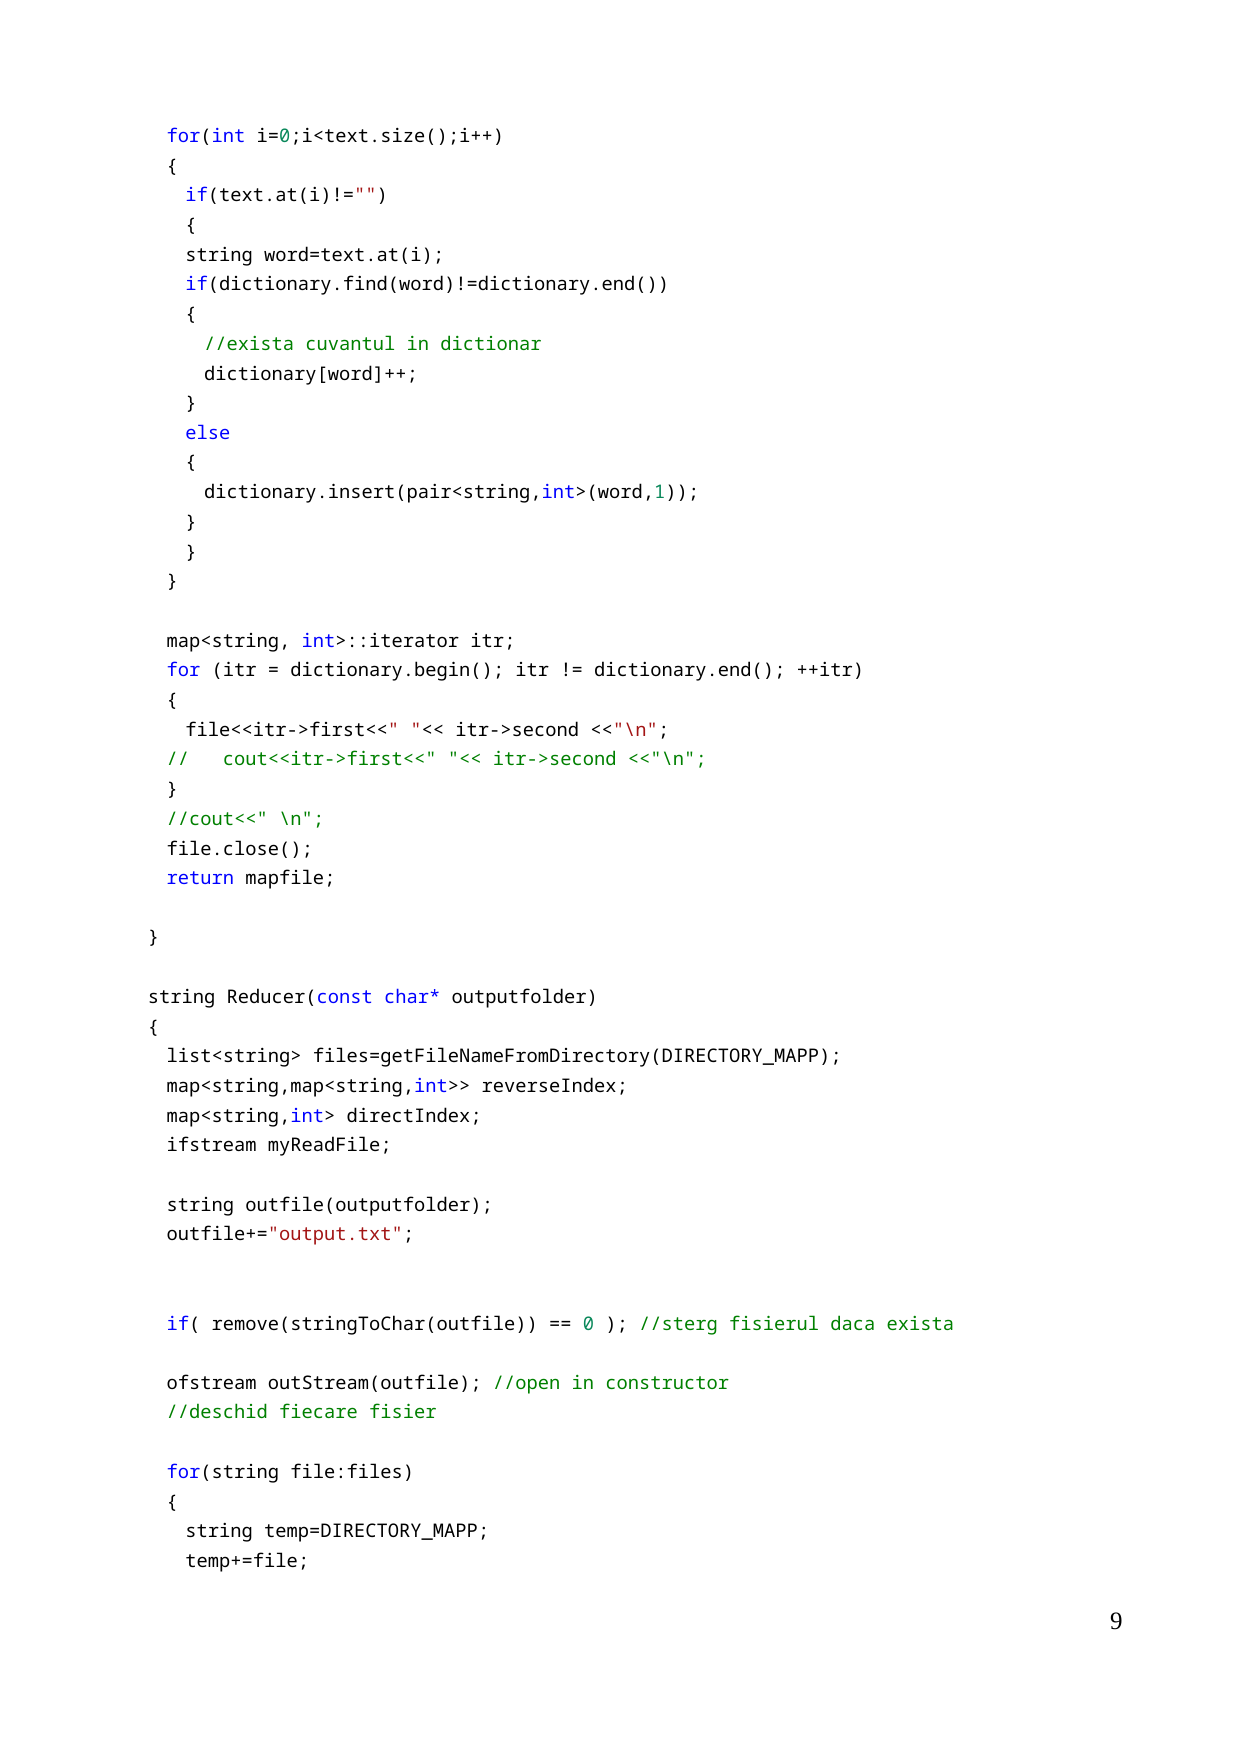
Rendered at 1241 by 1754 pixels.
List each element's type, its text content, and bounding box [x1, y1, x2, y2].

text } [148, 920, 1122, 949]
text if(text.at(i)!="") [148, 177, 1122, 207]
text else [148, 415, 1122, 445]
text // cout<<itr->first<<" "<< itr->second <<"\n"; [148, 742, 1122, 771]
text ofstream outStream(outfile); //open in constructor [148, 1365, 1122, 1395]
text for (itr = dictionary.begin(); itr != dictionary.end(); ++itr) [148, 652, 1122, 682]
text return mapfile; [148, 860, 1122, 890]
text outfile+="output.txt"; [148, 1217, 1122, 1246]
text //exista cuvantul in dictionar [148, 326, 1122, 356]
text if(dictionary.find(word)!=dictionary.end()) [148, 267, 1122, 296]
text string Reducer(const char* outputfolder) [148, 979, 1122, 1009]
text temp+=file; [148, 1543, 1122, 1573]
text dictionary[word]++; [148, 356, 1122, 385]
text file.close(); [148, 831, 1122, 860]
text ifstream myReadFile; [148, 1127, 1122, 1157]
text } [148, 563, 1122, 593]
text dictionary.insert(pair<string,int>(word,1)); [148, 474, 1122, 504]
text { [148, 148, 1122, 177]
text { [148, 682, 1122, 712]
text string outfile(outputfolder); [148, 1187, 1122, 1217]
text file<<itr->first<<" "<< itr->second <<"\n"; [148, 712, 1122, 742]
text string word=text.at(i); [148, 237, 1122, 267]
text } [148, 771, 1122, 801]
text if( remove(stringToChar(outfile)) == 0 ); //sterg fisierul daca exista [148, 1306, 1122, 1335]
text { [148, 207, 1122, 237]
text for(string file:files) [148, 1454, 1122, 1484]
text for(int i=0;i<text.size();i++) [148, 118, 1122, 148]
text { [148, 296, 1122, 326]
text list<string> files=getFileNameFromDirectory(DIRECTORY_MAPP); [148, 1038, 1122, 1068]
text //cout<<" \n"; [148, 801, 1122, 831]
text string temp=DIRECTORY_MAPP; [148, 1513, 1122, 1543]
text { [148, 1009, 1122, 1038]
text map<string, int>::iterator itr; [148, 623, 1122, 652]
text { [148, 1484, 1122, 1513]
text } [148, 385, 1122, 415]
text } [148, 504, 1122, 534]
text map<string,map<string,int>> reverseIndex; [148, 1068, 1122, 1098]
text { [148, 445, 1122, 474]
text } [148, 534, 1122, 563]
text //deschid fiecare fisier [148, 1395, 1122, 1424]
text map<string,int> directIndex; [148, 1098, 1122, 1127]
